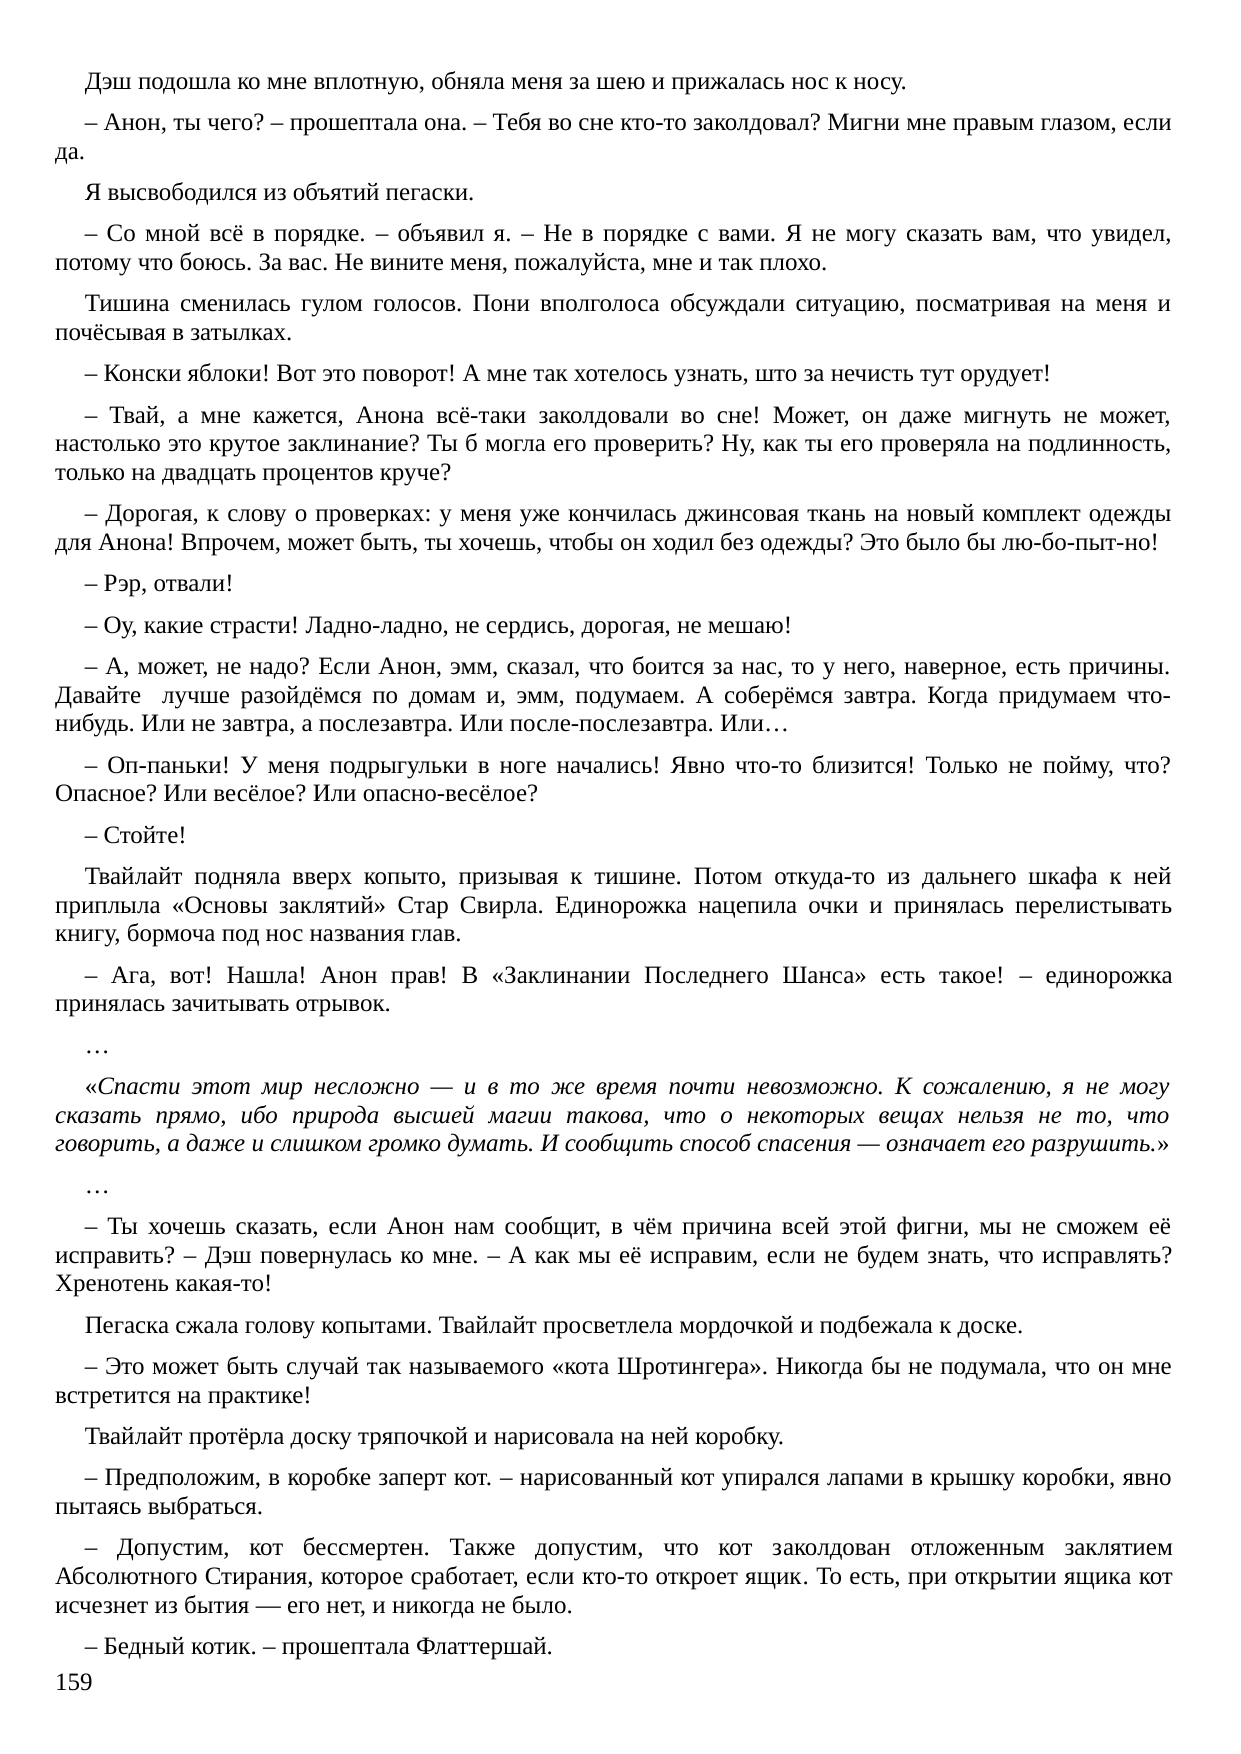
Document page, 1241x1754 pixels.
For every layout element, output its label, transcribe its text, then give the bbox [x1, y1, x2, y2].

text Твайлайт подняла вверх копыто, призывая к тишине. Потом откуда-то из дальнего шкафа к ней приплыла «Основы заклятий» Стар Свирла. Единорожка нацепила очки и принялась перелистывать книгу, бормоча под нос названия глав. [55, 861, 1173, 947]
text … [55, 1030, 1173, 1058]
text – Дорогая, к слову о проверках: у меня уже кончилась джинсовая ткань на новый комплект одежды для Анона! Впрочем, может быть, ты хочешь, чтобы он ходил без одежды? Это было бы лю-бо-пыт-но! [55, 498, 1173, 556]
text Твайлайт протёрла доску тряпочкой и нарисовала на ней коробку. [55, 1421, 1173, 1450]
text – Оу, какие страсти! Ладно-ладно, не сердись, дорогая, не мешаю! [55, 610, 1173, 638]
text – Ага, вот! Нашла! Анон прав! В «Заклинании Последнего Шанса» есть такое! – единорожка принялась зачитывать отрывок. [55, 960, 1173, 1017]
text … [55, 1170, 1173, 1198]
text – Это может быть случай так называемого «кота Шротингера». Никогда бы не подумала, что он мне встретится на практике! [55, 1351, 1173, 1408]
text – Ты хочешь сказать, если Анон нам сообщит, в чём причина всей этой фигни, мы не сможем её исправить? – Дэш повернулась ко мне. – А как мы её исправим, если не будем знать, что исправлять? Хренотень какая-то! [55, 1211, 1173, 1297]
text – Оп-паньки! У меня подрыгульки в ноге начались! Явно что-то близится! Только не пойму, что? Опасное? Или весёлое? Или опасно-весёлое? [55, 750, 1173, 807]
text – Бедный котик. – прошептала Флаттершай. [55, 1631, 1173, 1660]
text Тишина сменилась гулом голосов. Пони вполголоса обсуждали ситуацию, посматривая на меня и почёсывая в затылках. [55, 288, 1173, 346]
text «Спасти этот мир несложно — и в то же время почти невозможно. К сожалению, я не могу сказать прямо, ибо природа высшей магии такова, что о некоторых вещах нельзя не то, что говорить, а даже и слишком громко думать. И сообщить способ спасения — означает его разрушить.» [55, 1071, 1173, 1157]
text – Рэр, отвали! [55, 568, 1173, 597]
text Я высвободился из объятий пегаски. [55, 177, 1173, 206]
text Дэш подошла ко мне вплотную, обняла меня за шею и прижалась нос к носу. [55, 66, 1173, 95]
text – Предположим, в коробке заперт кот. – нарисованный кот упирался лапами в крышку коробки, явно пытаясь выбраться. [55, 1462, 1173, 1520]
text – Стойте! [55, 820, 1173, 848]
text – Твай, а мне кажется, Анона всё-таки заколдовали во сне! Может, он даже мигнуть не может, настолько это крутое заклинание? Ты б могла его проверить? Ну, как ты его проверяла на подлинность, только на двадцать процентов круче? [55, 400, 1173, 486]
text – Конски яблоки! Вот это поворот! А мне так хотелось узнать, што за нечисть тут орудует! [55, 358, 1173, 387]
text – Со мной всё в порядке. – объявил я. – Не в порядке с вами. Я не могу сказать вам, что увидел, потому что боюсь. За вас. Не вините меня, пожалуйста, мне и так плохо. [55, 218, 1173, 276]
text Пегаска сжала голову копытами. Твайлайт просветлела мордочкой и подбежала к доске. [55, 1310, 1173, 1338]
text – Анон, ты чего? – прошептала она. – Тебя во сне кто-то заколдовал? Мигни мне правым глазом, если да. [55, 107, 1173, 165]
text – Допустим, кот бессмертен. Также допустим, что кот заколдован отложенным заклятием Абсолютного Стирания, которое сработает, если кто-то откроет ящик. То есть, при открытии ящика кот исчезнет из бытия — его нет, и никогда не было. [55, 1532, 1173, 1618]
text – А, может, не надо? Если Анон, эмм, сказал, что боится за нас, то у него, наверное, есть причины. Давайте лучше разойдёмся по домам и, эмм, подумаем. А соберёмся завтра. Когда придумаем что-нибудь. Или не завтра, а послезавтра. Или после-послезавтра. Или… [55, 651, 1173, 737]
